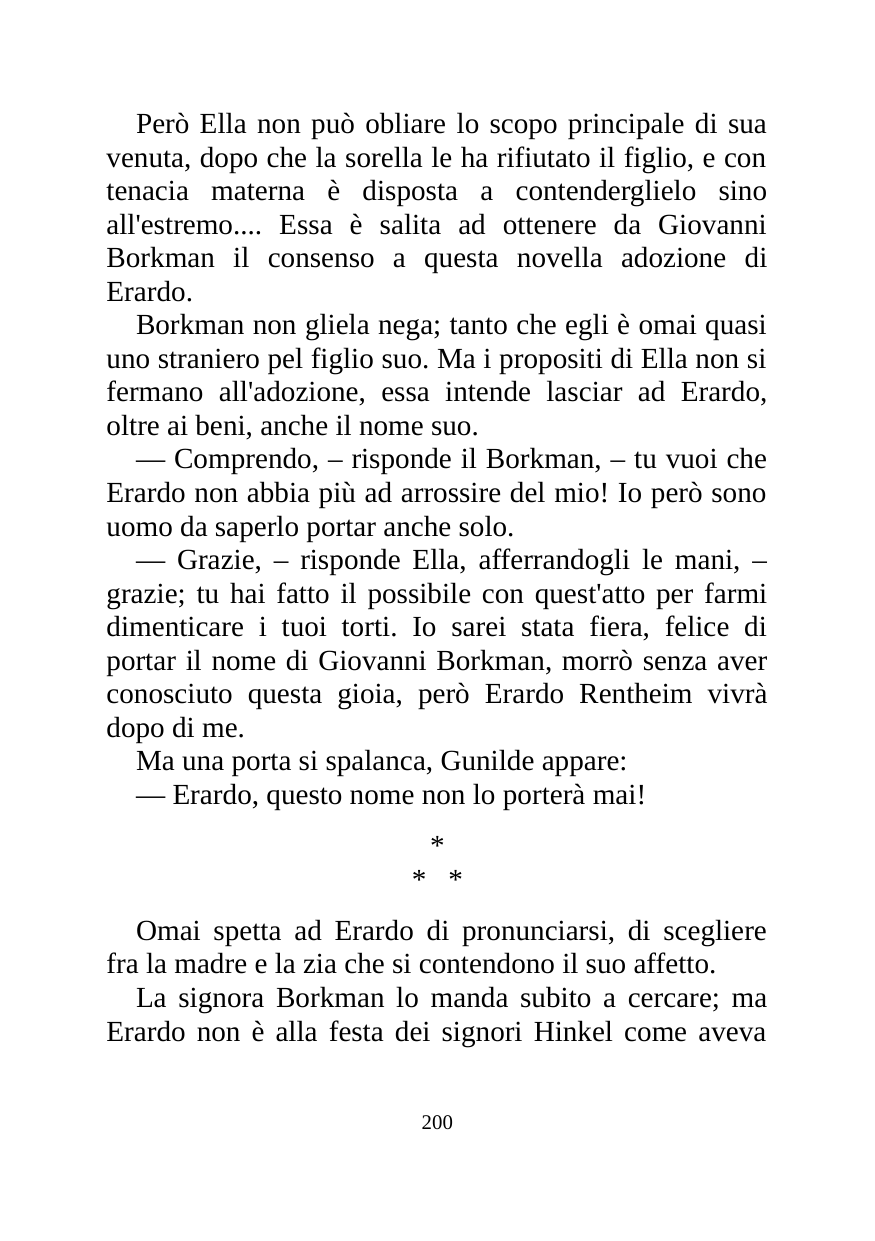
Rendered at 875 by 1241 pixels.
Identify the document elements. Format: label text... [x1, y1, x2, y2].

text — Comprendo, – risponde il Borkman, – tu vuoi che Erardo non abbia più ad arrossire del mio! Io però sono uomo da saperlo portar anche solo. [106, 442, 768, 542]
text — Grazie, – risponde Ella, afferrandogli le mani, – grazie; tu hai fatto il possibile con quest'atto per farmi dimenticare i tuoi torti. Io sarei stata fiera, felice di portar il nome di Giovanni Borkman, morrò senza aver conosciuto questa gioia, però Erardo Rentheim vivrà dopo di me. [106, 542, 768, 743]
text Omai spetta ad Erardo di pronunciarsi, di scegliere fra la madre e la zia che si contendono il suo affetto. [106, 913, 768, 980]
text Però Ella non può obliare lo scopo principale di sua venuta, dopo che la sorella le ha rifiutato il figlio, e con tenacia materna è disposta a contenderglielo sino all'estremo.... Essa è salita ad ottenere da Giovanni Borkman il consenso a questa novella adozione di Erardo. [106, 106, 768, 307]
text Borkman non gliela nega; tanto che egli è omai quasi uno straniero pel figlio suo. Ma i propositi di Ella non si fermano all'adozione, essa intende lasciar ad Erardo, oltre ai beni, anche il nome suo. [106, 307, 768, 442]
text — Erardo, questo nome non lo porterà mai! [106, 777, 768, 811]
text * * * [106, 828, 768, 895]
text La signora Borkman lo manda subito a cercare; ma Erardo non è alla festa dei signori Hinkel come aveva [106, 980, 768, 1047]
text Ma una porta si spalanca, Gunilde appare: [106, 743, 768, 777]
